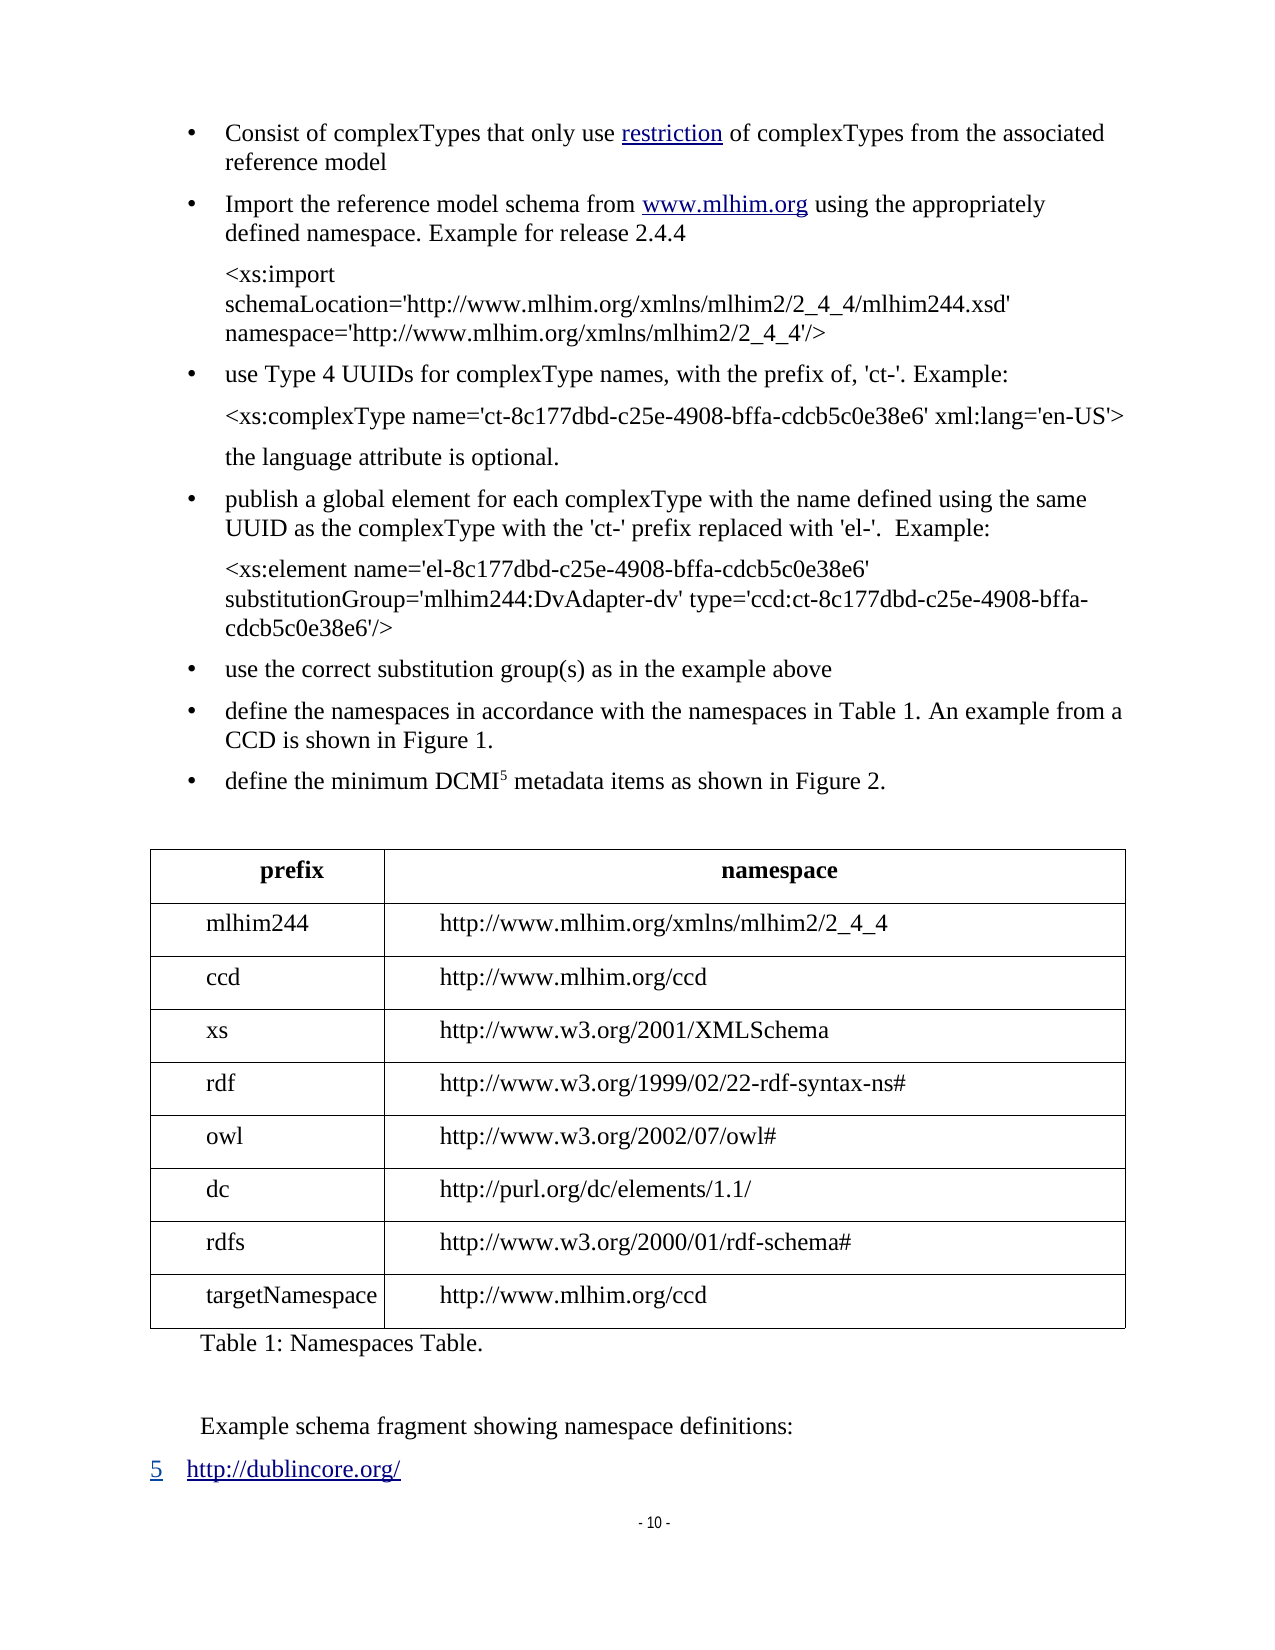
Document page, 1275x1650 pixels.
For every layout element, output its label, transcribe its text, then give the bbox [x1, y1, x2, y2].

text Example schema fragment showing namespace definitions: [150, 1411, 1125, 1440]
table_header prefix [151, 850, 384, 903]
table_cell xs [151, 1010, 384, 1062]
list use the correct substitution group(s) as in the example above [187, 654, 1125, 683]
table_cell owl [151, 1116, 384, 1168]
list Import the reference model schema from www.mlhim.org using the appropriately defined namespace. Example for release 2.4.4 [187, 189, 1125, 247]
table_cell http://www.mlhim.org/ccd [385, 957, 1125, 1009]
list use Type 4 UUIDs for complexType names, with the prefix of, 'ct-'. Example: [187, 359, 1125, 388]
list define the minimum DCMI metadata items as shown in Figure 2. [187, 766, 1125, 795]
table_cell http://www.w3.org/2002/07/owl# [385, 1116, 1125, 1168]
text Table 1: Namespaces Table. [150, 1329, 1125, 1357]
list Consist of complexTypes that only use restriction of complexTypes from the associated reference model [187, 118, 1125, 176]
list <xs:import schemaLocation='http://www.mlhim.org/xmlns/mlhim2/2_4_4/mlhim244.xsd' namespace='http://www.mlhim.org/xmlns/mlhim2/2_4_4'/> [187, 259, 1125, 347]
table_cell rdf [151, 1063, 384, 1115]
list define the namespaces in accordance with the namespaces in Table 1. An example from a CCD is shown in Figure 1. [187, 696, 1125, 754]
table_cell rdfs [151, 1222, 384, 1274]
table_header namespace [385, 850, 1125, 903]
list <xs:element name='el-8c177dbd-c25e-4908-bffa-cdcb5c0e38e6' substitutionGroup='mlhim244:DvAdapter-dv' type='ccd:ct-8c177dbd-c25e-4908-bffa-cdcb5c0e38e6'/> [187, 554, 1125, 642]
table_cell http://purl.org/dc/elements/1.1/ [385, 1169, 1125, 1221]
table_cell http://www.w3.org/1999/02/22-rdf-syntax-ns# [385, 1063, 1125, 1115]
table_cell http://www.w3.org/2001/XMLSchema [385, 1010, 1125, 1062]
table_cell http://www.w3.org/2000/01/rdf-schema# [385, 1222, 1125, 1274]
list the language attribute is optional. [187, 442, 1125, 471]
table_cell targetNamespace [151, 1275, 384, 1328]
list publish a global element for each complexType with the name defined using the same UUID as the complexType with the 'ct-' prefix replaced with 'el-'. Example: [187, 484, 1125, 542]
list <xs:complexType name='ct-8c177dbd-c25e-4908-bffa-cdcb5c0e38e6' xml:lang='en-US'> [187, 401, 1125, 430]
table_cell http://www.mlhim.org/xmlns/mlhim2/2_4_4 [385, 904, 1125, 956]
table_cell ccd [151, 957, 384, 1009]
list http://dublincore.org/ [150, 1454, 1125, 1483]
table_cell mlhim244 [151, 904, 384, 956]
table_cell http://www.mlhim.org/ccd [385, 1275, 1125, 1328]
table_cell dc [151, 1169, 384, 1221]
